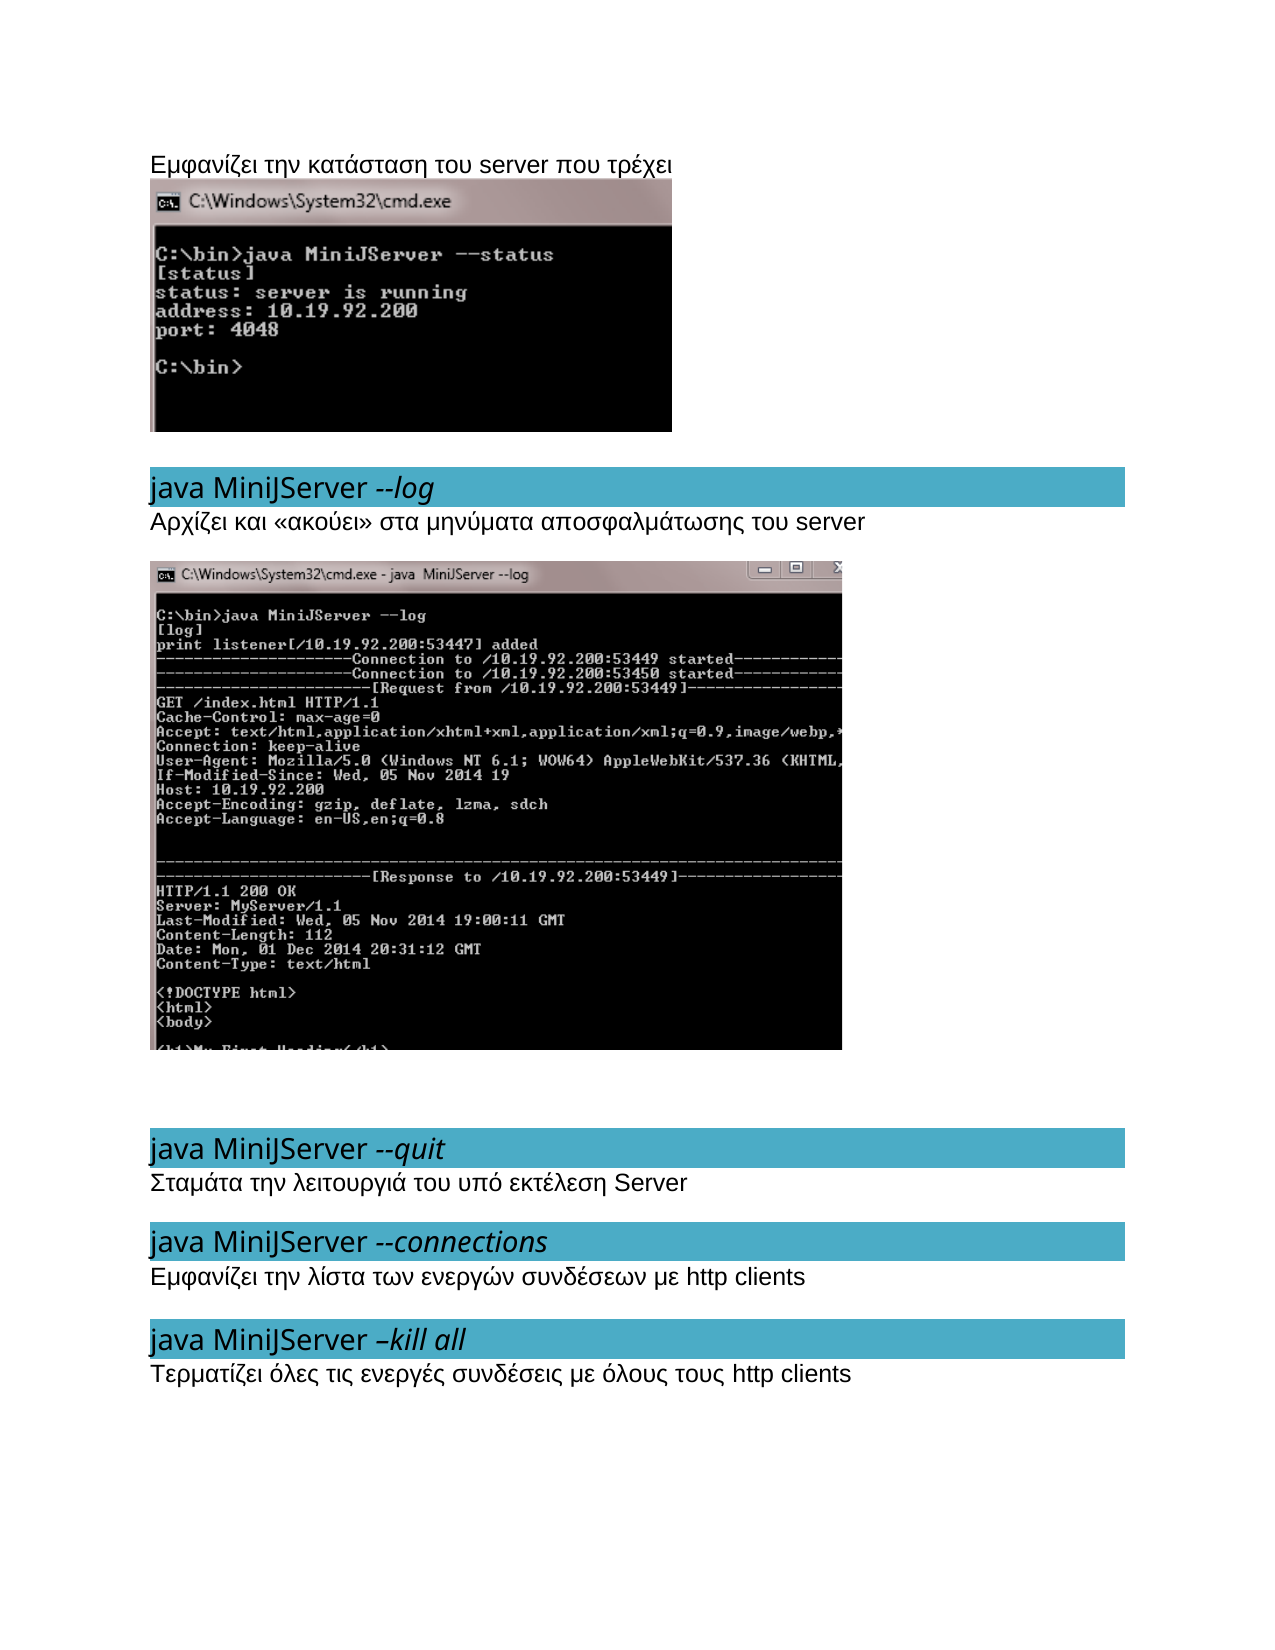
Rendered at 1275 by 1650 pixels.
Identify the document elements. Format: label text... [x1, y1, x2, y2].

text Εμφανίζει την κατάσταση του server που τρέχει [150, 150, 1125, 179]
text Εμφανίζει την λίστα των ενεργών συνδέσεων με http clients [150, 1261, 1125, 1290]
text java MiniJServer --log [150, 467, 1125, 507]
text Αρχίζει και «ακούει» στα μηνύματα αποσφαλμάτωσης του server [150, 507, 1125, 536]
text java MiniJServer --quit [150, 1128, 1125, 1168]
text Τερματίζει όλες τις ενεργές συνδέσεις με όλους τους http clients [150, 1359, 1125, 1387]
picture [150, 561, 843, 1050]
text Σταμάτα την λειτουργιά του υπό εκτέλεση Server [150, 1168, 1125, 1197]
text java MiniJServer --connections [150, 1222, 1125, 1261]
text java MiniJServer –kill all [150, 1319, 1125, 1359]
picture [150, 178, 672, 432]
